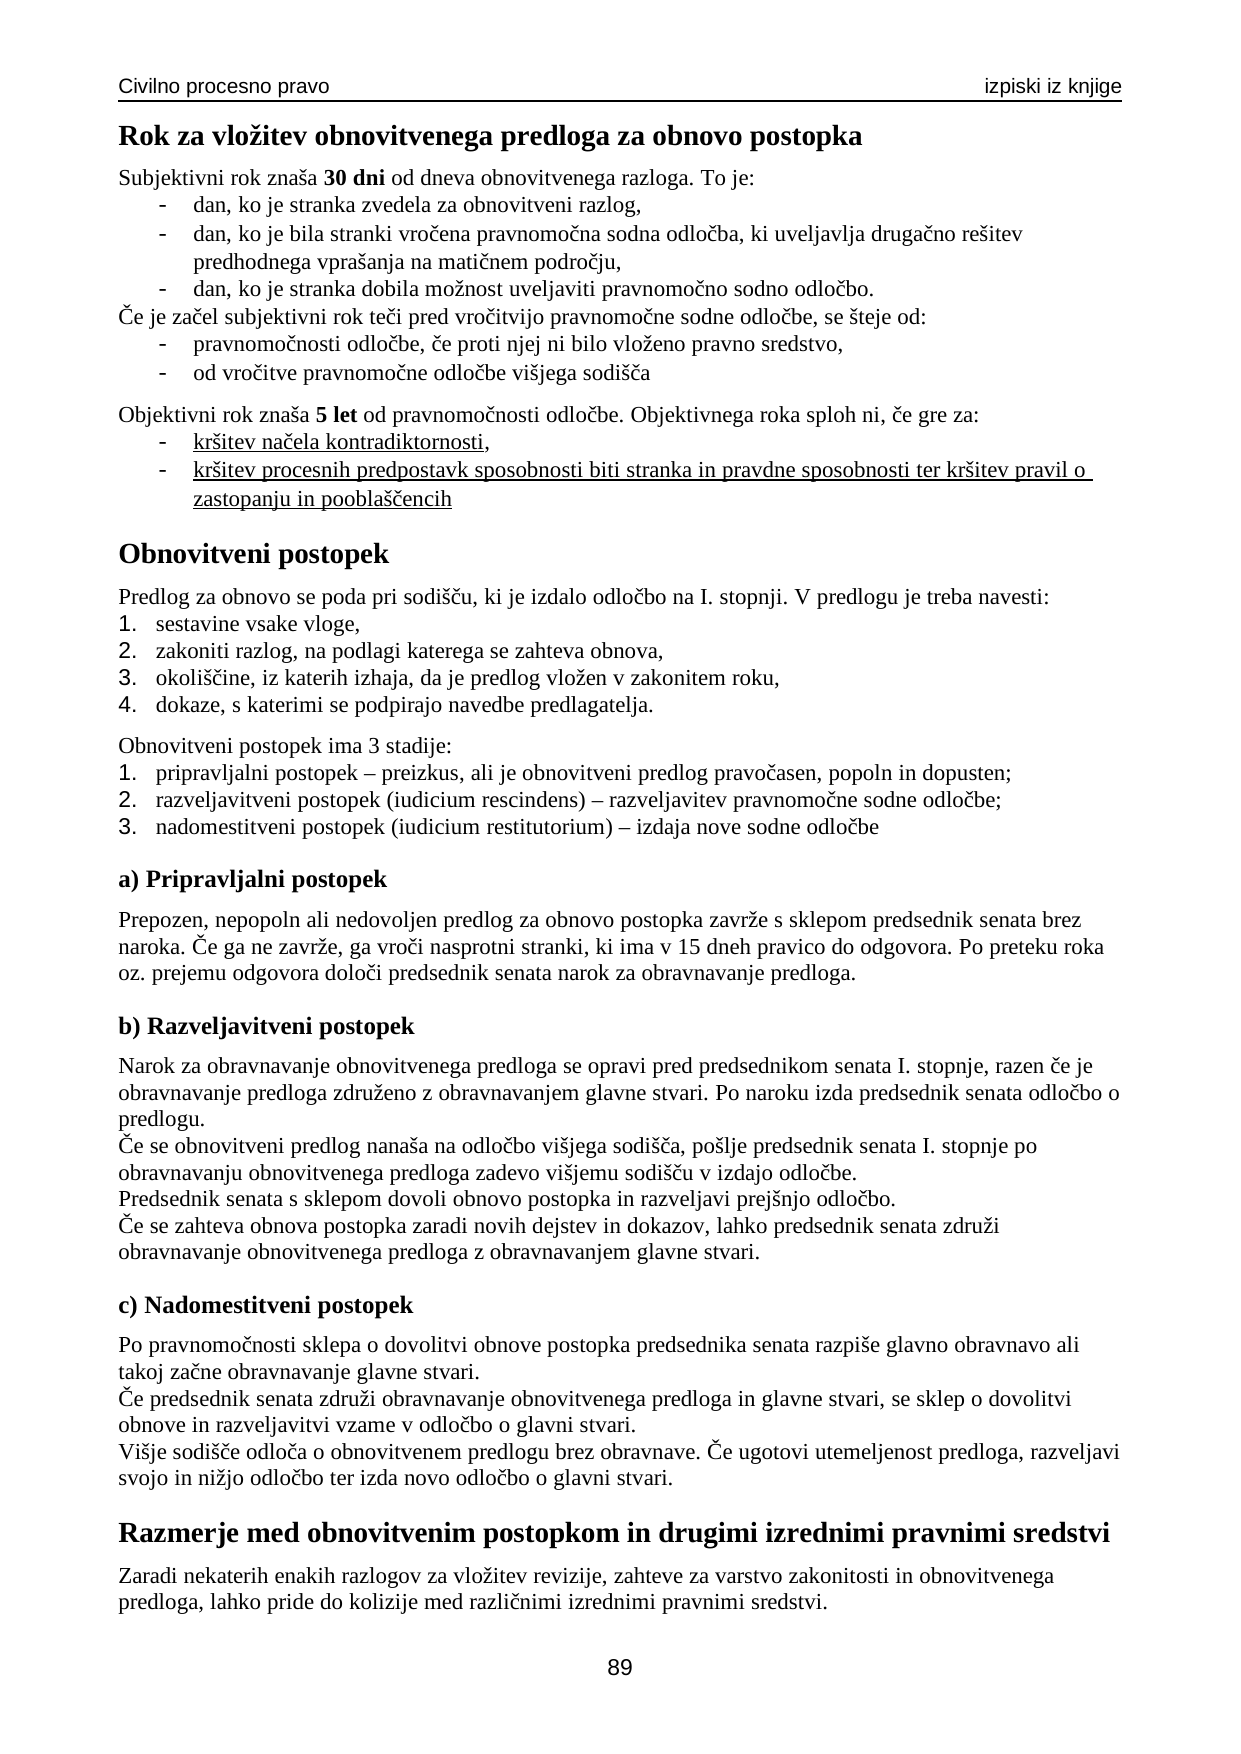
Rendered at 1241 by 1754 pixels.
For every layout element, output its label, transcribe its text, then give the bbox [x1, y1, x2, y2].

text Zaradi nekaterih enakih razlogov za vložitev revizije, zahteve za varstvo zakonitosti in obnovitvenega predloga, lahko pride do kolizije med različnimi izrednimi pravnimi sredstvi. [118, 1562, 1122, 1615]
text Predlog za obnovo se poda pri sodišču, ki je izdalo odločbo na I. stopnji. V predlogu je treba navesti: [118, 583, 1122, 609]
list dan, ko je bila stranki vročena pravnomočna sodna odločba, ki uveljavlja drugačno rešitev predhodnega vprašanja na matičnem področju, [156, 219, 1122, 274]
list nadomestitveni postopek (iudicium restitutorium) – izdaja nove sodne odločbe [118, 812, 1122, 839]
text Obnovitveni postopek ima 3 stadije: [118, 732, 1122, 758]
list sestavine vsake vloge, [118, 609, 1122, 636]
list pripravljalni postopek – preizkus, ali je obnovitveni predlog pravočasen, popoln in dopusten; [118, 758, 1122, 785]
list dan, ko je stranka dobila možnost uveljaviti pravnomočno sodno odločbo. [156, 274, 1122, 303]
text Če se zahteva obnova postopka zaradi novih dejstev in dokazov, lahko predsednik senata združi obravnavanje obnovitvenega predloga z obravnavanjem glavne stvari. [118, 1212, 1122, 1265]
text Če se obnovitveni predlog nanaša na odločbo višjega sodišča, pošlje predsednik senata I. stopnje po obravnavanju obnovitvenega predloga zadevo višjemu sodišču v izdajo odločbe. [118, 1132, 1122, 1185]
text Če predsednik senata združi obravnavanje obnovitvenega predloga in glavne stvari, se sklep o dovolitvi obnove in razveljavitvi vzame v odločbo o glavni stvari. [118, 1384, 1122, 1437]
text Predsednik senata s sklepom dovoli obnovo postopka in razveljavi prejšnjo odločbo. [118, 1185, 1122, 1212]
text Po pravnomočnosti sklepa o dovolitvi obnove postopka predsednika senata razpiše glavno obravnavo ali takoj začne obravnavanje glavne stvari. [118, 1331, 1122, 1384]
list kršitev načela kontradiktornosti, [156, 428, 1122, 456]
subtitle Razmerje med obnovitvenim postopkom in drugimi izrednimi pravnimi sredstvi [118, 1516, 1122, 1549]
text Objektivni rok znaša 5 let od pravnomočnosti odločbe. Objektivnega roka sploh ni, če gre za: [118, 401, 1122, 428]
subtitle Rok za vložitev obnovitvenega predloga za obnovo postopka [118, 118, 1122, 152]
text Subjektivni rok znaša 30 dni od dneva obnovitvenega razloga. To je: [118, 164, 1122, 191]
subtitle b) Razveljavitveni postopek [118, 1011, 1122, 1040]
text Narok za obravnavanje obnovitvenega predloga se opravi pred predsednikom senata I. stopnje, razen če je obravnavanje predloga združeno z obravnavanjem glavne stvari. Po naroku izda predsednik senata odločbo o predlogu. [118, 1052, 1122, 1132]
subtitle c) Nadomestitveni postopek [118, 1290, 1122, 1319]
list od vročitve pravnomočne odločbe višjega sodišča [156, 358, 1122, 387]
list kršitev procesnih predpostavk sposobnosti biti stranka in pravdne sposobnosti ter kršitev pravil o zastopanju in pooblaščencih [156, 456, 1122, 512]
list okoliščine, iz katerih izhaja, da je predlog vložen v zakonitem roku, [118, 663, 1122, 690]
text Če je začel subjektivni rok teči pred vročitvijo pravnomočne sodne odločbe, se šteje od: [118, 303, 1122, 330]
list razveljavitveni postopek (iudicium rescindens) – razveljavitev pravnomočne sodne odločbe; [118, 785, 1122, 812]
text Višje sodišče odloča o obnovitvenem predlogu brez obravnave. Če ugotovi utemeljenost predloga, razveljavi svojo in nižjo odločbo ter izda novo odločbo o glavni stvari. [118, 1437, 1122, 1491]
subtitle a) Pripravljalni postopek [118, 864, 1122, 893]
text Prepozen, nepopoln ali nedovoljen predlog za obnovo postopka zavrže s sklepom predsednik senata brez naroka. Če ga ne zavrže, ga vroči nasprotni stranki, ki ima v 15 dneh pravico do odgovora. Po preteku roka oz. prejemu odgovora določi predsednik senata narok za obravnavanje predloga. [118, 906, 1122, 986]
list pravnomočnosti odločbe, če proti njej ni bilo vloženo pravno sredstvo, [156, 330, 1122, 358]
list zakoniti razlog, na podlagi katerega se zahteva obnova, [118, 636, 1122, 663]
list dokaze, s katerimi se podpirajo navedbe predlagatelja. [118, 690, 1122, 717]
list dan, ko je stranka zvedela za obnovitveni razlog, [156, 191, 1122, 219]
subtitle Obnovitveni postopek [118, 537, 1122, 570]
